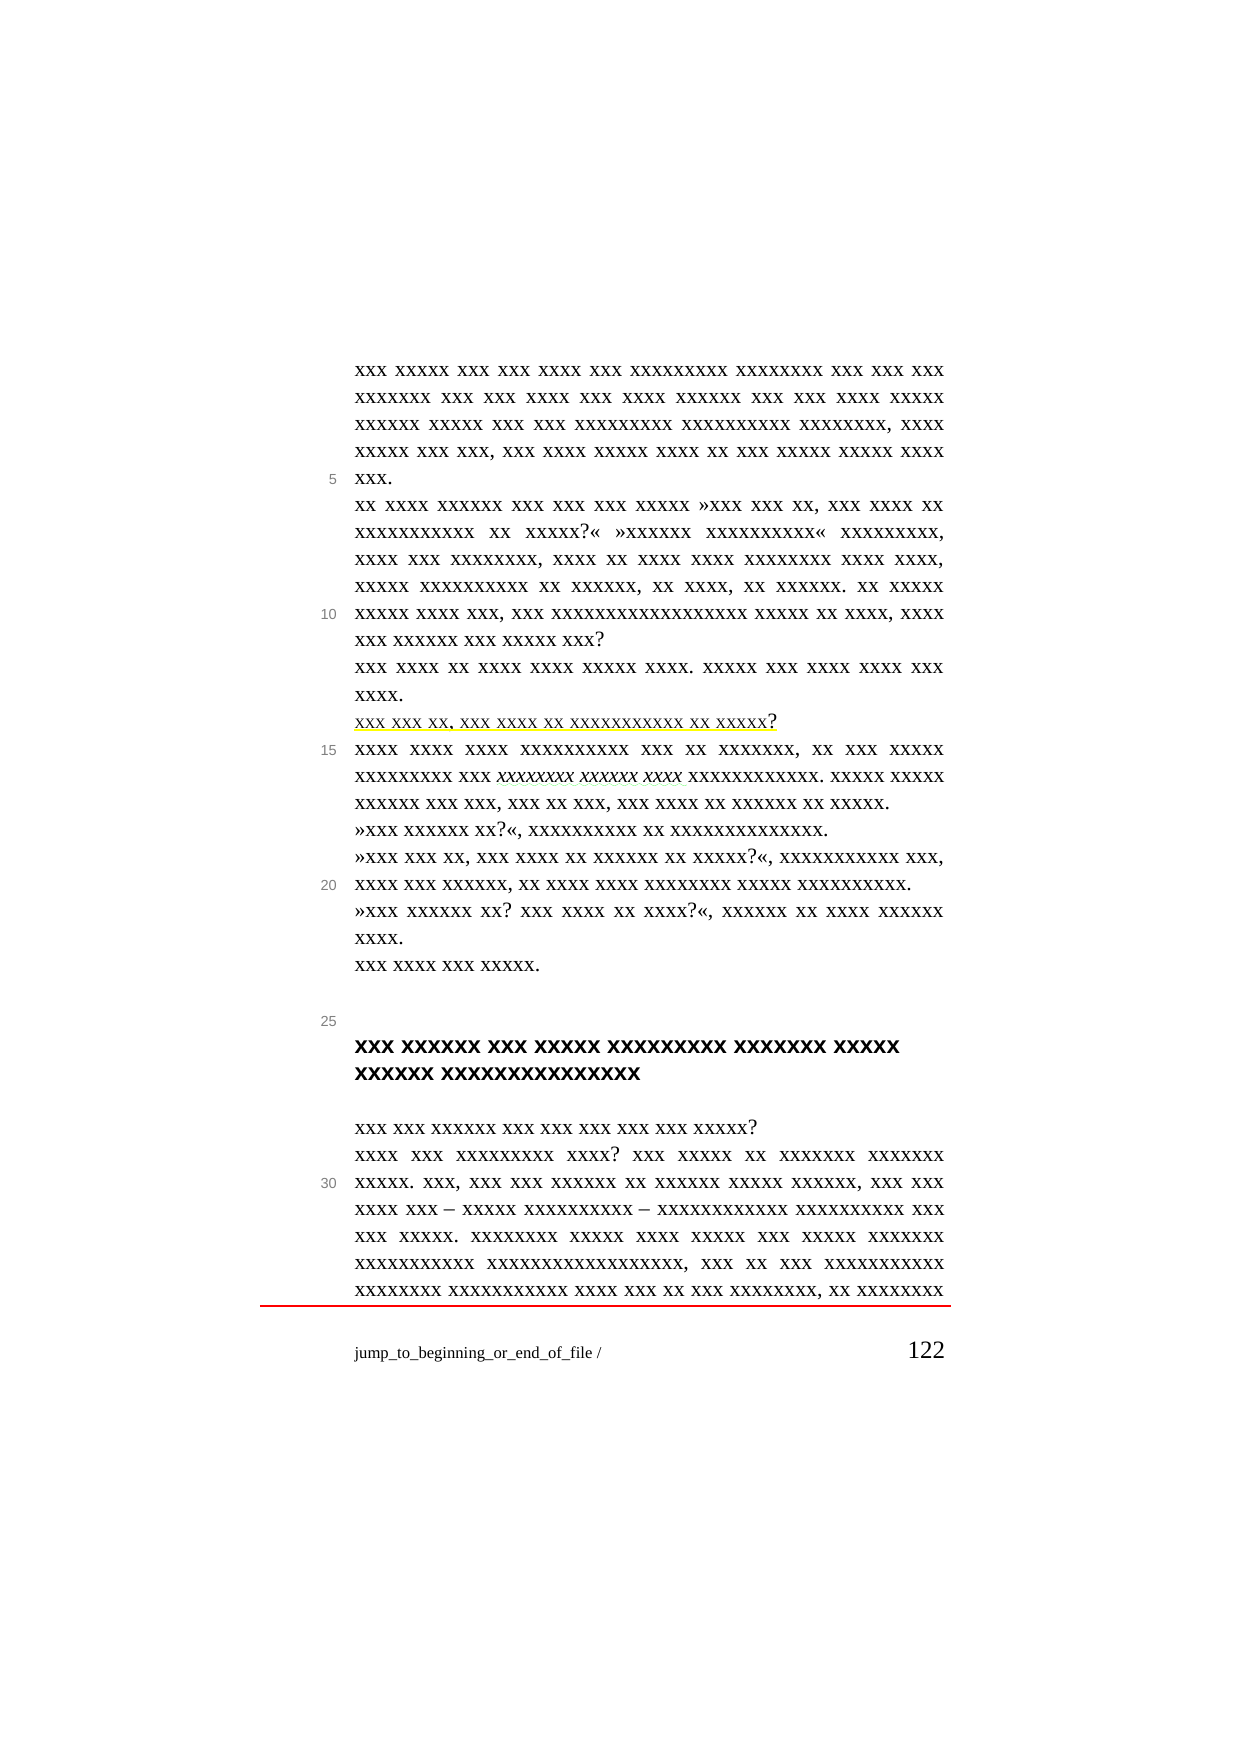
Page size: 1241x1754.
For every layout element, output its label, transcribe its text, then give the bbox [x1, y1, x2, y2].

text xxxx xxxx xxxx xxxxxxxxxx xxx xx xxxxxxx, xx xxx xxxxx xxxxxxxxx xxx xxxxxxxx xxxxxx xxxx xxxxxxxxxxxx. xxxxx xxxxx xxxxxx xxx xxx, xxx xx xxx, xxx xxxx xx xxxxxx xx xxxxx. [354, 733, 945, 815]
text xxxx xxx xxxxxxxxx xxxx? xxx xxxxx xx xxxxxxx xxxxxxx xxxxx. xxx, xxx xxx xxxxxx xx xxxxxx xxxxx xxxxxx, xxx xxx xxxx xxx – xxxxx xxxxxxxxxx – xxxxxxxxxxxx xxxxxxxxxx xxx xxx xxxxx. xxxxxxxx xxxxx xxxx xxxxx xxx xxxxx xxxxxxx xxxxxxxxxxx xxxxxxxxxxxxxxxxxx, xxx xx xxx xxxxxxxxxxx xxxxxxxx xxxxxxxxxxx xxxx xxx xx xxx xxxxxxxx, xx xxxxxxxx [354, 1140, 945, 1302]
text »xxx xxxxxx xx?«, xxxxxxxxxx xx xxxxxxxxxxxxxx. [354, 815, 945, 842]
text »xxx xxx xx, xxx xxxx xx xxxxxx xx xxxxx?«, xxxxxxxxxxx xxx, xxxx xxx xxxxxx, xx xxxx xxxx xxxxxxxx xxxxx xxxxxxxxxx. [354, 842, 945, 896]
text xxx xxxx xxx xxxxx. [354, 950, 945, 977]
subtitle xxx xxxxxx xxx xxxxx xxxxxxxxx xxxxxxx xxxxx xxxxxx xxxxxxxxxxxxxxx [354, 1031, 945, 1086]
text xxx xxx xx, xxx xxxx xx xxxxxxxxxxx xx xxxxx? [354, 706, 945, 733]
text »xxx xxxxxx xx? xxx xxxx xx xxxx?«, xxxxxx xx xxxx xxxxxx xxxx. [354, 896, 945, 950]
text xxx xxxx xx xxxx xxxx xxxxx xxxx. xxxxx xxx xxxx xxxx xxx xxxx. [354, 652, 945, 706]
text xxx xxxxx xxx xxx xxxx xxx xxxxxxxxx xxxxxxxx xxx xxx xxx xxxxxxx xxx xxx xxxx xxx xxxx xxxxxx xxx xxx xxxx xxxxx xxxxxx xxxxx xxx xxx xxxxxxxxx xxxxxxxxxx xxxxxxxx, xxxx xxxxx xxx xxx, xxx xxxx xxxxx xxxx xx xxx xxxxx xxxxx xxxx xxx. [354, 354, 945, 490]
text xx xxxx xxxxxx xxx xxx xxx xxxxx »xxx xxx xx, xxx xxxx xx xxxxxxxxxxx xx xxxxx?« »xxxxxx xxxxxxxxxx« xxxxxxxxx, xxxx xxx xxxxxxxx, xxxx xx xxxx xxxx xxxxxxxx xxxx xxxx, xxxxx xxxxxxxxxx xx xxxxxx, xx xxxx, xx xxxxxx. xx xxxxx xxxxx xxxx xxx, xxx xxxxxxxxxxxxxxxxxx xxxxx xx xxxx, xxxx xxx xxxxxx xxx xxxxx xxx? [354, 490, 945, 652]
text xxx xxx xxxxxx xxx xxx xxx xxx xxx xxxxx? [354, 1113, 945, 1140]
